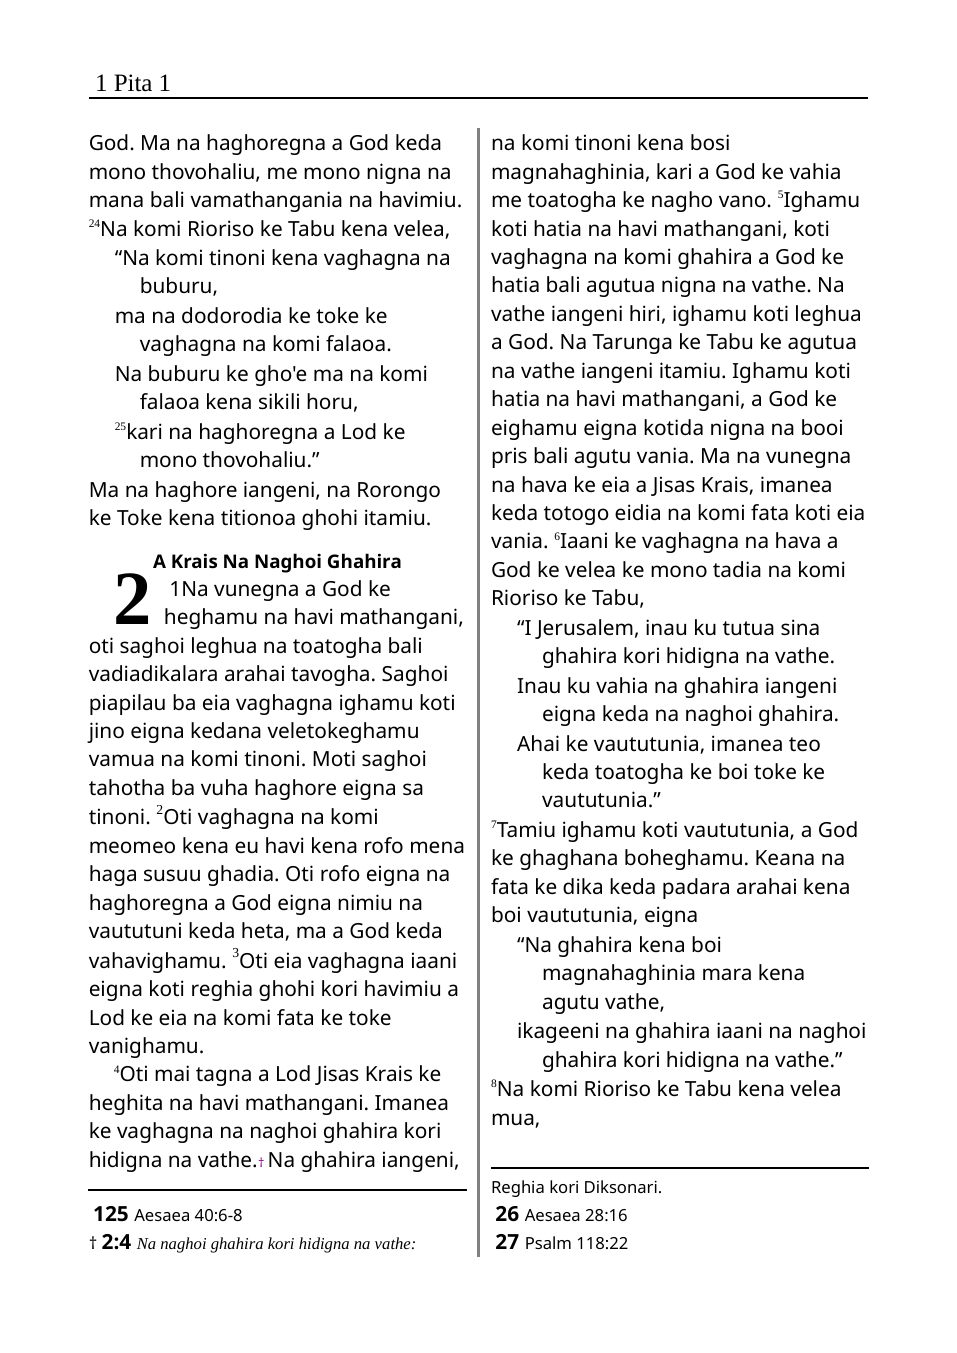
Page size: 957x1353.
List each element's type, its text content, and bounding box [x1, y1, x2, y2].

text ma na dodorodia ke toke ke vaghagna na komi falaoa. [115, 300, 465, 358]
text 2 1Na vunegna a God ke heghamu na havi mathangani, oti saghoi leghua na toatogha bali vadiadikalara arahai tavogha. Saghoi piapilau ba eia vaghagna ighamu koti jino eigna kedana veletokeghamu vamua na komi tinoni. Moti saghoi tahotha ba vuha haghore eigna sa tinoni. 2Oti vaghagna na komi meomeo kena eu havi kena rofo mena haga susuu ghadia. Oti rofo eigna na haghoregna a God eigna nimiu na vaututuni keda heta, ma a God keda vahavighamu. 3Oti eia vaghagna iaani eigna koti reghia ghohi kori havimiu a Lod ke eia na komi fata ke toke vanighamu. [88, 574, 466, 1059]
text God. Ma na haghoregna a God keda mono thovohaliu, me mono nigna na mana bali vamathangania na havimiu. 24Na komi Rioriso ke Tabu kena velea, [88, 128, 466, 242]
text “Na ghahira kena boi magnahaghinia mara kena agutu vathe, [517, 930, 867, 1015]
text “Na komi tinoni kena vaghagna na buburu, [115, 243, 465, 300]
text 27 Psalm 118:22 [491, 1227, 868, 1256]
text 25kari na haghoregna a Lod ke mono thovohaliu.” [115, 416, 465, 474]
text Reghia kori Diksonari. [491, 1176, 868, 1199]
text 2:4 Na naghoi ghahira kori hidigna na vathe: [88, 1227, 466, 1256]
text 125 Aesaea 40:6-8 [88, 1199, 466, 1227]
text 8Na komi Rioriso ke Tabu kena velea mua, [491, 1074, 868, 1131]
text 7Tamiu ighamu koti vaututunia, a God ke ghaghana boheghamu. Keana na fata ke dika keda padara arahai kena boi vaututunia, eigna [491, 815, 868, 929]
text Na buburu ke gho'e ma na komi falaoa kena sikili horu, [115, 358, 465, 416]
text ikageeni na ghahira iaani na naghoi ghahira kori hidigna na vathe.” [517, 1015, 867, 1073]
text Inau ku vahia na ghahira iangeni eigna keda na naghoi ghahira. [517, 670, 867, 728]
text Ma na haghore iangeni, na Rorongo ke Toke kena titionoa ghohi itamiu. [88, 475, 466, 532]
text 4Oti mai tagna a Lod Jisas Krais ke heghita na havi mathangani. Imanea ke vaghagna na naghoi ghahira kori hidigna na vathe.Na ghahira iangeni, [88, 1059, 466, 1173]
text “I Jerusalem, inau ku tutua sina ghahira kori hidigna na vathe. [517, 613, 867, 670]
text na komi tinoni kena bosi magnahaghinia, kari a God ke vahia me toatogha ke nagho vano. 5Ighamu koti hatia na havi mathangani, koti vaghagna na komi ghahira a God ke hatia bali agutua nigna na vathe. Na vathe iangeni hiri, ighamu koti leghua a God. Na Tarunga ke Tabu ke agutua na vathe iangeni itamiu. Ighamu koti hatia na havi mathangani, a God ke eighamu eigna kotida nigna na booi pris bali agutu vania. Ma na vunegna na hava ke eia a Jisas Krais, imanea keda totogo eidia na komi fata koti eia vania. 6Iaani ke vaghagna na hava a God ke velea ke mono tadia na komi Rioriso ke Tabu, [491, 128, 868, 612]
text 26 Aesaea 28:16 [491, 1199, 868, 1227]
text A Krais Na Naghoi Ghahira [88, 548, 466, 574]
text Ahai ke vaututunia, imanea teo keda toatogha ke boi toke ke vaututunia.” [517, 728, 867, 814]
